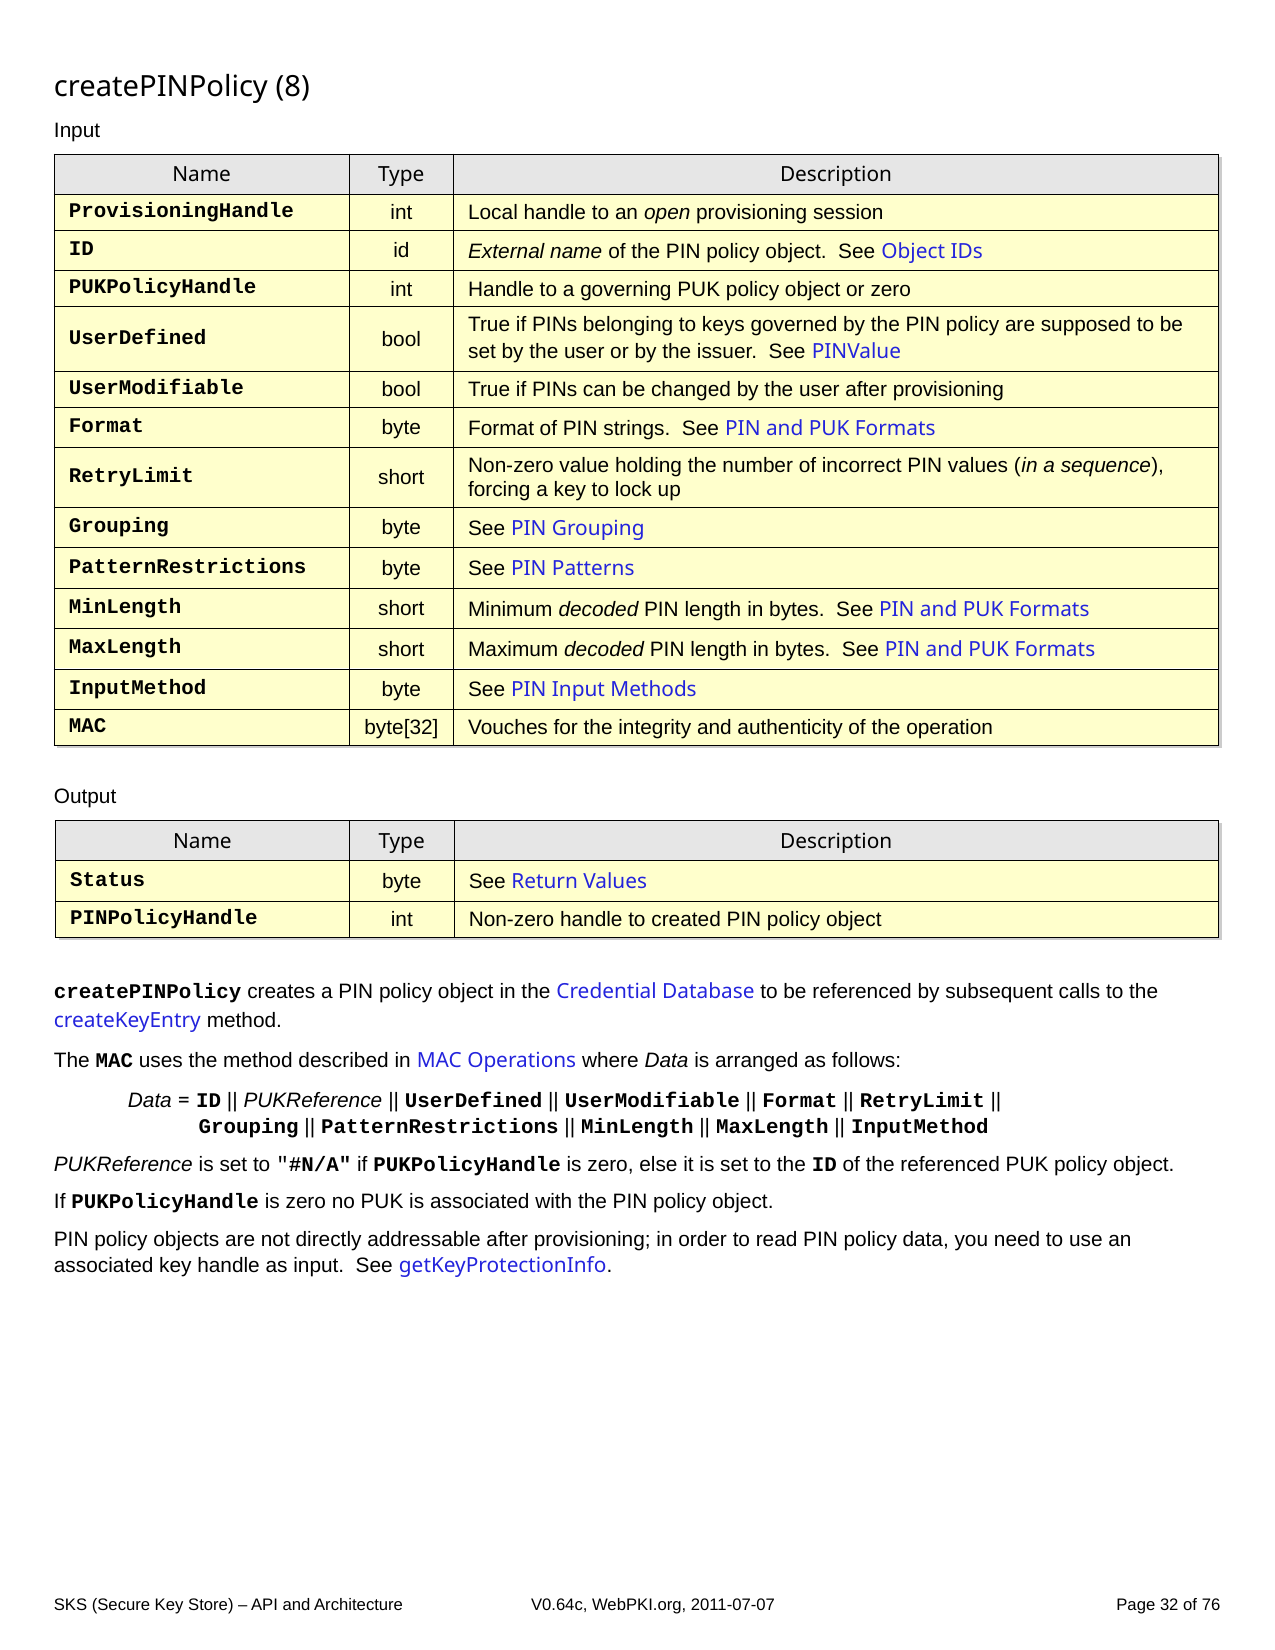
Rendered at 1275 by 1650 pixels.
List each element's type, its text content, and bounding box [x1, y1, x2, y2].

text Output [54, 784, 1221, 808]
table_cell Grouping [55, 508, 349, 547]
table_cell Non-zero handle to created PIN policy object [455, 902, 1218, 937]
table_cell UserDefined [55, 307, 349, 371]
text Input [54, 118, 1221, 142]
table_cell ID [55, 231, 349, 270]
table_cell int [350, 195, 453, 230]
table_cell See PIN Input Methods [454, 670, 1218, 709]
table_cell Minimum decoded PIN length in bytes. See PIN and PUK Formats [454, 589, 1218, 628]
table_header Description [454, 155, 1218, 194]
table_cell True if PINs belonging to keys governed by the PIN policy are supposed to be set by the user or by the issuer. See PINValue [454, 307, 1218, 371]
text The MAC uses the method described in MAC Operations where Data is arranged as follows: [54, 1045, 1221, 1073]
table_cell byte [350, 861, 454, 901]
table_cell External name of the PIN policy object. See Object IDs [454, 231, 1218, 270]
table_cell byte⁮[32] [350, 710, 453, 745]
table_cell PUKPolicyHandle [55, 271, 349, 306]
table_cell See PIN Grouping [454, 508, 1218, 547]
table_cell bool [350, 307, 453, 371]
table_cell short [350, 448, 453, 507]
table_cell Format [55, 408, 349, 447]
table_cell Vouches for the integrity and authenticity of the operation [454, 710, 1218, 745]
table_cell Format of PIN strings. See PIN and PUK Formats [454, 408, 1218, 447]
text If PUKPolicyHandle is zero no PUK is associated with the PIN policy object. [54, 1189, 1221, 1215]
text createPINPolicy creates a PIN policy object in the Credential Database to be referenced by subsequent calls to the createKeyEntry method. [54, 976, 1221, 1033]
text PUKReference is set to "#N/A" if PUKPolicyHandle is zero, else it is set to the ID of the referenced PUK policy object. [54, 1151, 1221, 1177]
table_cell PatternRestrictions [55, 548, 349, 588]
table_header Type [350, 821, 454, 860]
table_cell Local handle to an open provisioning session [454, 195, 1218, 230]
table_cell Non-zero value holding the number of incorrect PIN values (in a sequence), forcing a key to lock up [454, 448, 1218, 507]
table_cell Maximum decoded PIN length in bytes. See PIN and PUK Formats [454, 629, 1218, 668]
table_cell short [350, 629, 453, 668]
table_cell id [350, 231, 453, 270]
table_cell MinLength [55, 589, 349, 628]
table_cell See PIN Patterns [454, 548, 1218, 588]
table_cell Handle to a governing PUK policy object or zero [454, 271, 1218, 306]
table_header Name [55, 155, 349, 194]
table_cell See Return Values [455, 861, 1218, 901]
table_cell byte [350, 548, 453, 588]
text PIN policy objects are not directly addressable after provisioning; in order to read PIN policy data, you need to use an associated key handle as input. See getKeyProtectionInfo. [54, 1227, 1221, 1279]
subtitle createPINPolicy (8) [54, 66, 1221, 105]
table_cell True if PINs can be changed by the user after provisioning [454, 372, 1218, 407]
table_cell byte [350, 670, 453, 709]
table_cell int [350, 902, 454, 937]
table_cell MaxLength [55, 629, 349, 668]
table_cell MAC [55, 710, 349, 745]
table_cell ProvisioningHandle [55, 195, 349, 230]
table_cell InputMethod [55, 670, 349, 709]
table_cell byte [350, 508, 453, 547]
table_cell byte [350, 408, 453, 447]
table_header Type [350, 155, 453, 194]
table_cell PINPolicyHandle [56, 902, 349, 937]
text Data = ID || PUKReference || UserDefined || UserModifiable || Format || RetryLimit || Grouping || PatternRestrictions || MinLength || MaxLength || InputMethod [54, 1085, 1221, 1139]
table_header Name [56, 821, 349, 860]
table_cell short [350, 589, 453, 628]
table_cell bool [350, 372, 453, 407]
table_cell Status [56, 861, 349, 901]
table_cell UserModifiable [55, 372, 349, 407]
table_header Description [455, 821, 1218, 860]
table_cell RetryLimit [55, 448, 349, 507]
table_cell int [350, 271, 453, 306]
